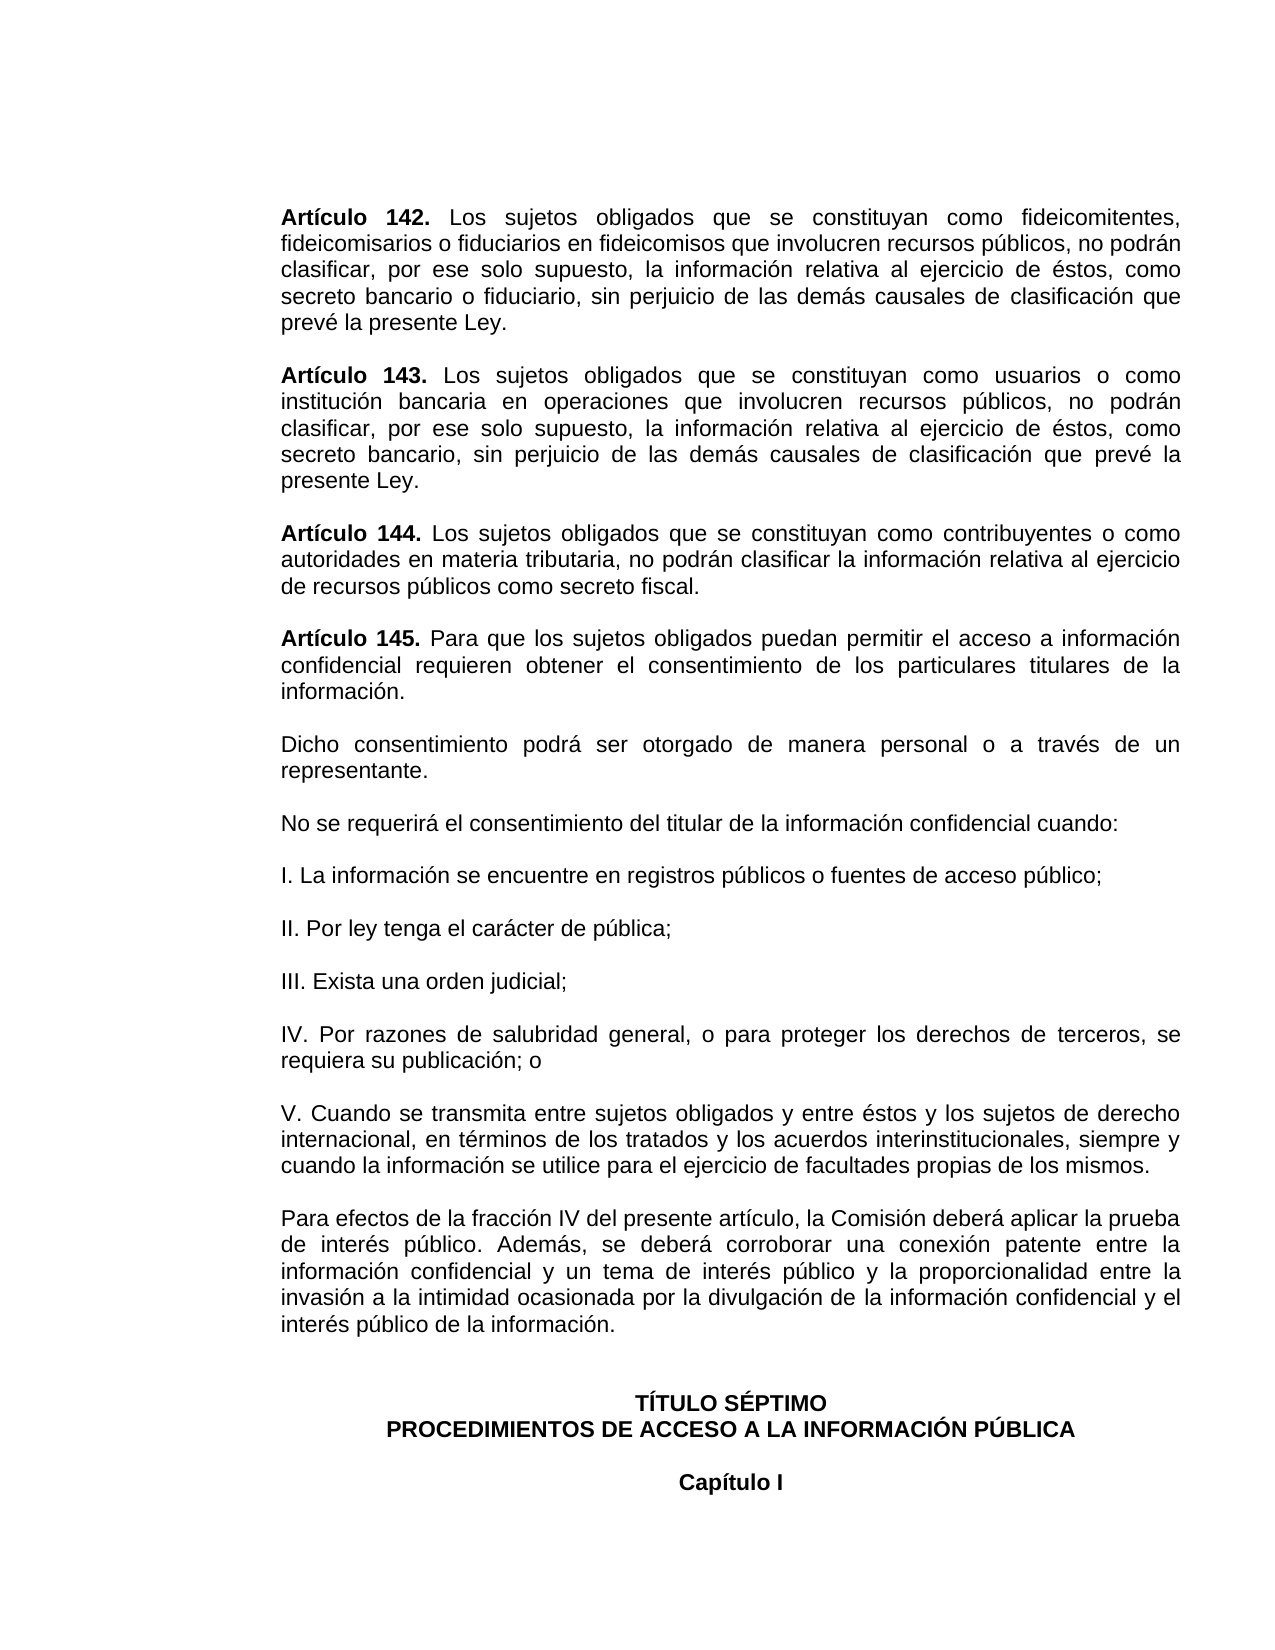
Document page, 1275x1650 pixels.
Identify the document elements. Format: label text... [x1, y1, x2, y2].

list I. La información se encuentre en registros públicos o fuentes de acceso público; [281, 862, 1181, 889]
text No se requerirá el consentimiento del titular de la información confidencial cuando: [281, 810, 1181, 836]
text Capítulo I [281, 1469, 1181, 1495]
list IV. Por razones de salubridad general, o para proteger los derechos de terceros, se requiera su publicación; o [281, 1021, 1181, 1073]
text TÍTULO SÉPTIMO [281, 1389, 1181, 1416]
list V. Cuando se transmita entre sujetos obligados y entre éstos y los sujetos de derecho internacional, en términos de los tratados y los acuerdos interinstitucionales, siempre y cuando la información se utilice para el ejercicio de facultades propias de los mismos. [281, 1100, 1181, 1179]
list II. Por ley tenga el carácter de pública; [281, 915, 1181, 942]
text Artículo 145. Para que los sujetos obligados puedan permitir el acceso a información confidencial requieren obtener el consentimiento de los particulares titulares de la información. [281, 625, 1181, 704]
text Para efectos de la fracción IV del presente artículo, la Comisión deberá aplicar la prueba de interés público. Además, se deberá corroborar una conexión patente entre la información confidencial y un tema de interés público y la proporcionalidad entre la invasión a la intimidad ocasionada por la divulgación de la información confidencial y el interés público de la información. [281, 1205, 1181, 1337]
list III. Exista una orden judicial; [281, 968, 1181, 994]
text Dicho consentimiento podrá ser otorgado de manera personal o a través de un representante. [281, 731, 1181, 783]
text Artículo 142. Los sujetos obligados que se constituyan como fideicomitentes, fideicomisarios o fiduciarios en fideicomisos que involucren recursos públicos, no podrán clasificar, por ese solo supuesto, la información relativa al ejercicio de éstos, como secreto bancario o fiduciario, sin perjuicio de las demás causales de clasificación que prevé la presente Ley. [281, 204, 1181, 335]
text Artículo 143. Los sujetos obligados que se constituyan como usuarios o como institución bancaria en operaciones que involucren recursos públicos, no podrán clasificar, por ese solo supuesto, la información relativa al ejercicio de éstos, como secreto bancario, sin perjuicio de las demás causales de clasificación que prevé la presente Ley. [281, 362, 1181, 493]
text PROCEDIMIENTOS DE ACCESO A LA INFORMACIÓN PÚBLICA [281, 1416, 1181, 1442]
text Artículo 144. Los sujetos obligados que se constituyan como contribuyentes o como autoridades en materia tributaria, no podrán clasificar la información relativa al ejercicio de recursos públicos como secreto fiscal. [281, 520, 1181, 599]
